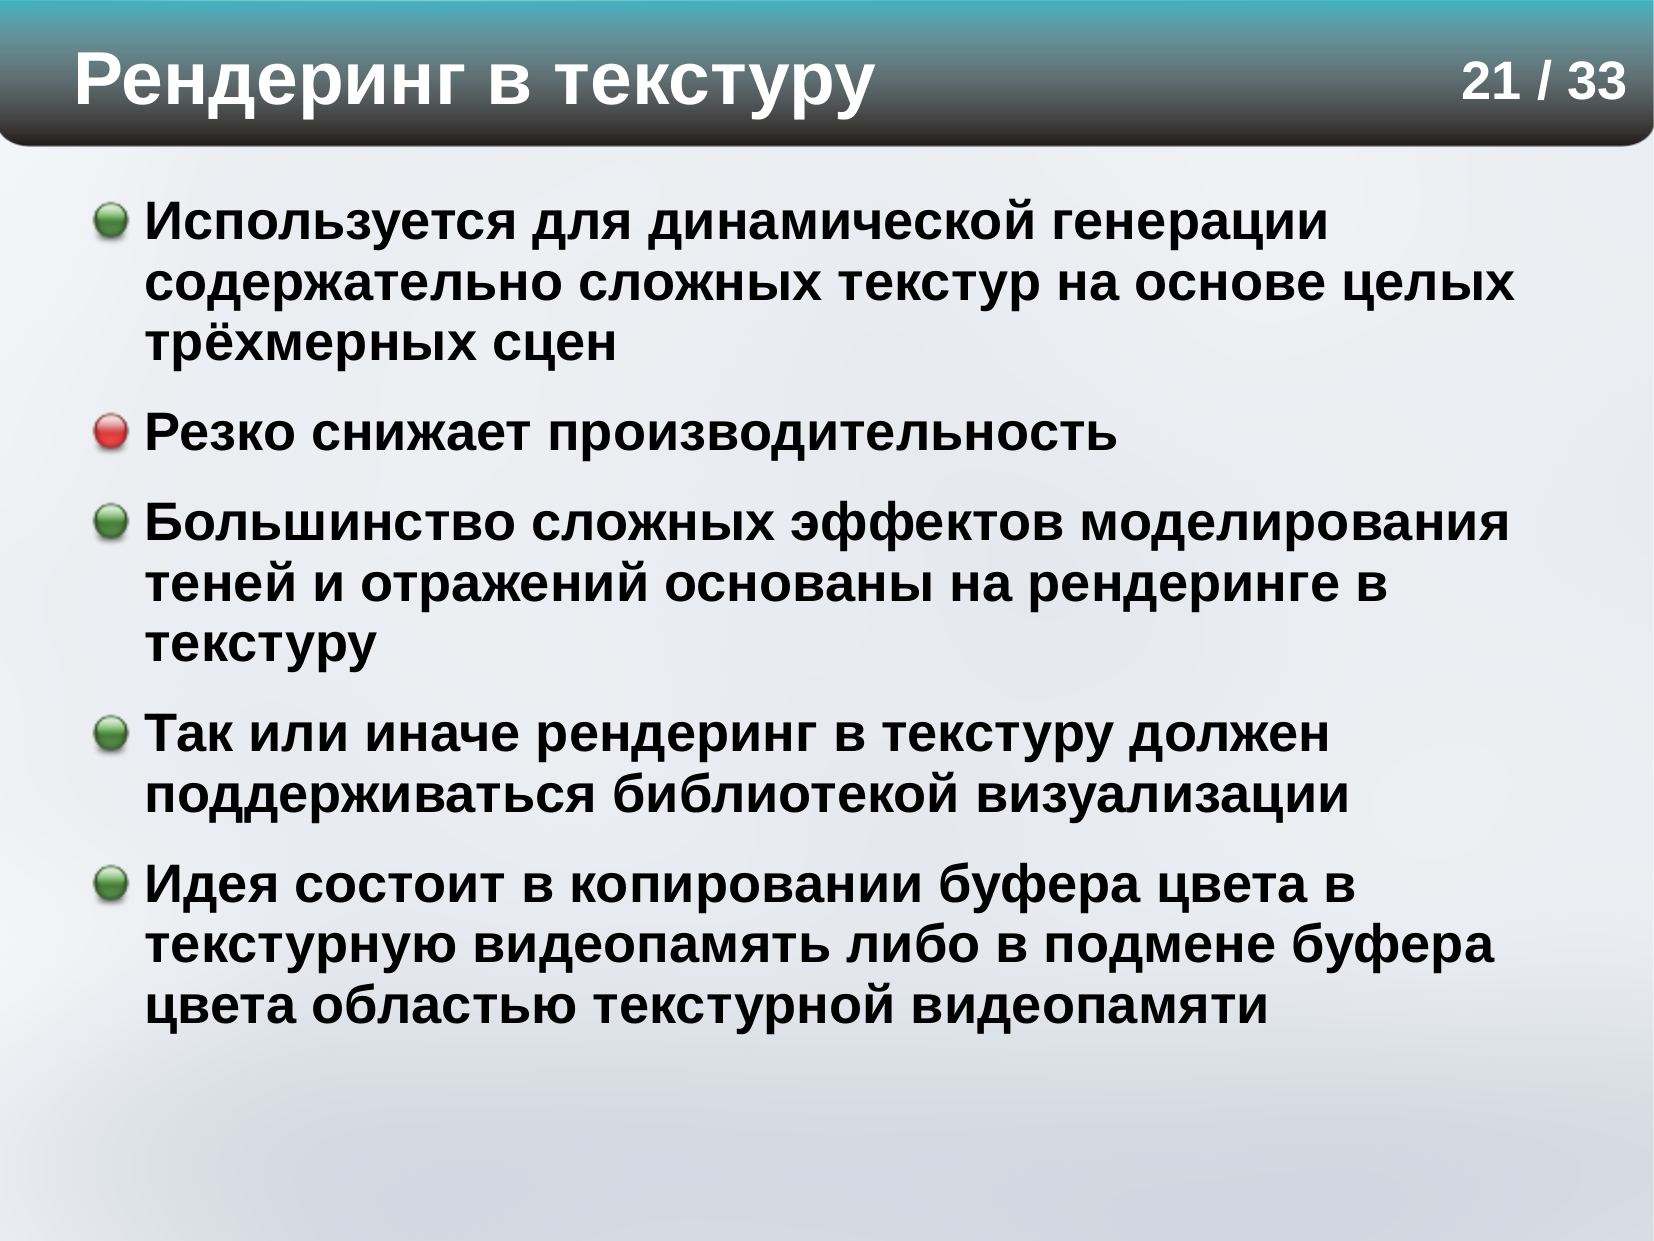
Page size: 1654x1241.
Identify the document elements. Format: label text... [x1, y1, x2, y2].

text_box Рендеринг в текстуру [59, 29, 1359, 129]
picture [0, 0, 1654, 1241]
text_box <номер> / 33 [1446, 42, 1654, 179]
text_box Используется для динамической генерации содержательно сложных текстур на основе целых трёхмерных сцен Резко снижает производительность Большинство сложных эффектов моделирования теней и отражений основаны на рендеринге в текстуру Так или иначе рендеринг в текстуру должен поддерживаться библиотекой визуализации Идея состоит в копировании буфера цвета в текстурную видеопамять либо в подмене буфера цвета областью текстурной видеопамяти [70, 183, 1595, 1133]
